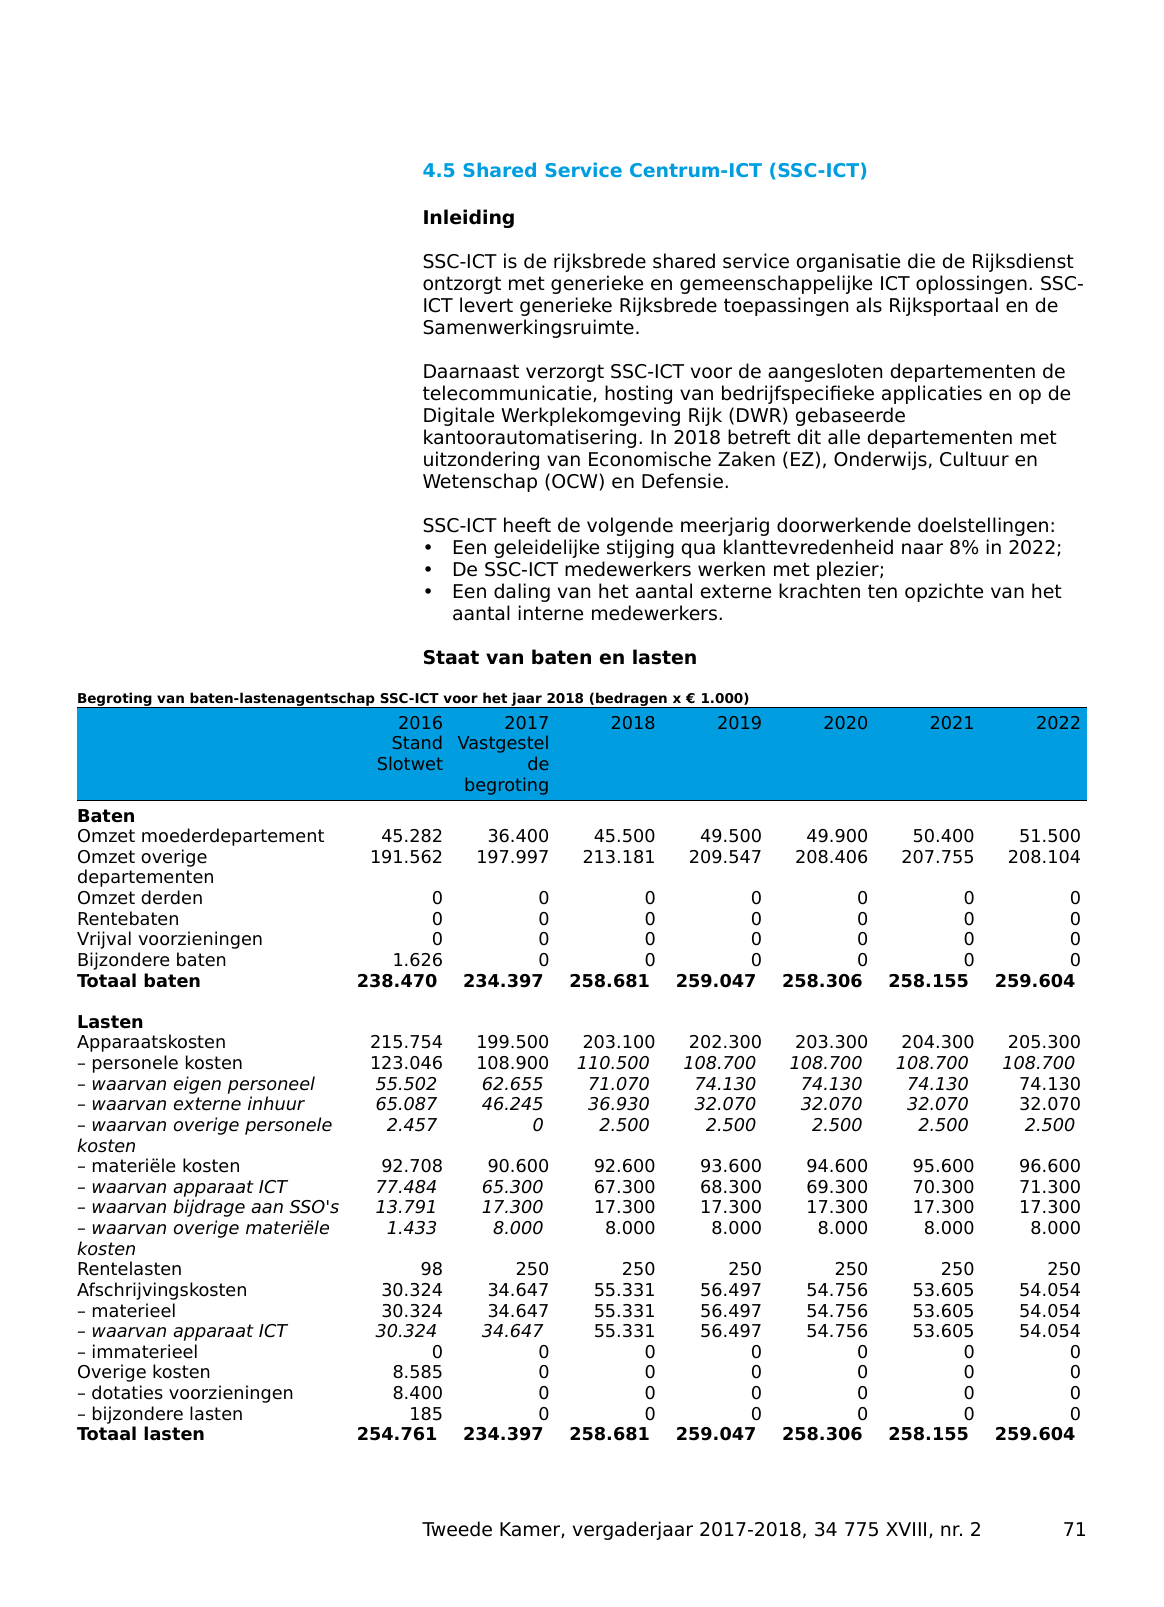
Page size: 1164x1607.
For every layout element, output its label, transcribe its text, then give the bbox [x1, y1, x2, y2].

table_cell 258.306 [768, 1424, 874, 1445]
table_cell [77, 708, 342, 800]
table_cell 258.155 [874, 1424, 980, 1445]
table_cell – waarvan overige materiële kosten [77, 1218, 342, 1259]
table_cell 1.626 [343, 950, 449, 971]
table_cell 70.300 [874, 1177, 980, 1197]
table_cell 250 [874, 1259, 980, 1280]
text Daarnaast verzorgt SSC-ICT voor de aangesloten departementen de telecommunicatie, hosting van bedrijfspecifieke applicaties en op de Digitale Werkplekomgeving Rijk (DWR) gebaseerde kantoorautomatisering. In 2018 betreft dit alle departementen met uitzondering van Economische Zaken (EZ), Onderwijs, Cultuur en Wetenschap (OCW) en Defensie. [422, 361, 1087, 493]
table_cell Bijzondere baten [77, 950, 342, 971]
table_cell [980, 1445, 1087, 1466]
table_cell 55.331 [555, 1321, 661, 1342]
table_cell 258.306 [768, 971, 874, 991]
table_cell 0 [874, 909, 980, 929]
table_cell 34.647 [449, 1280, 555, 1301]
table_cell 30.324 [343, 1321, 449, 1342]
table_cell [449, 801, 555, 826]
table_cell Totaal baten [77, 971, 342, 991]
table_cell 54.054 [980, 1280, 1087, 1301]
table_cell 208.104 [980, 847, 1087, 888]
table_cell 0 [768, 909, 874, 929]
table_cell [555, 991, 661, 1012]
table_cell 65.300 [449, 1177, 555, 1197]
table_cell – waarvan bijdrage aan SSO's [77, 1198, 342, 1218]
table_cell [980, 1012, 1087, 1032]
table_cell 45.500 [555, 826, 661, 847]
table_cell 0 [768, 888, 874, 909]
table_cell 53.605 [874, 1321, 980, 1342]
table_cell [768, 801, 874, 826]
table_cell 54.756 [768, 1301, 874, 1321]
table_cell [768, 1012, 874, 1032]
table_cell 0 [768, 1404, 874, 1424]
table_cell 2016 Stand Slotwet [343, 708, 449, 800]
table_cell 46.245 [449, 1094, 555, 1115]
text • Een daling van het aantal externe krachten ten opzichte van het aantal interne medewerkers. [422, 581, 1087, 625]
table_cell 205.300 [980, 1033, 1087, 1053]
table_cell 0 [661, 888, 768, 909]
table_cell 0 [874, 929, 980, 950]
subtitle 4.5 Shared Service Centrum-ICT (SSC-ICT) [422, 160, 1087, 182]
table_cell 54.054 [980, 1301, 1087, 1321]
table_cell 259.047 [661, 971, 768, 991]
table_cell [661, 991, 768, 1012]
table_cell 74.130 [874, 1074, 980, 1094]
table_cell 8.000 [555, 1218, 661, 1259]
table_cell [980, 991, 1087, 1012]
table_cell 0 [555, 888, 661, 909]
table_cell 250 [449, 1259, 555, 1280]
table_cell 94.600 [768, 1156, 874, 1177]
table_cell Rentelasten [77, 1259, 342, 1280]
table_cell 0 [449, 1383, 555, 1404]
table_cell Baten [77, 801, 342, 826]
table_cell 68.300 [661, 1177, 768, 1197]
table_cell 2.500 [980, 1115, 1087, 1156]
table_cell 53.605 [874, 1280, 980, 1301]
table_cell 67.300 [555, 1177, 661, 1197]
table_cell 238.470 [343, 971, 449, 991]
table_cell 74.130 [661, 1074, 768, 1094]
table_cell 250 [555, 1259, 661, 1280]
table_cell 71.300 [980, 1177, 1087, 1197]
table_cell 30.324 [343, 1301, 449, 1321]
table_cell 32.070 [874, 1094, 980, 1115]
table_cell 51.500 [980, 826, 1087, 847]
table_cell 108.700 [768, 1053, 874, 1074]
table_cell 250 [768, 1259, 874, 1280]
table_cell Overige kosten [77, 1363, 342, 1383]
table_cell 0 [449, 950, 555, 971]
table_cell 108.900 [449, 1053, 555, 1074]
table_cell 2021 [874, 708, 980, 800]
table_cell 0 [661, 929, 768, 950]
table_cell 202.300 [661, 1033, 768, 1053]
table_cell 55.331 [555, 1280, 661, 1301]
table_cell 54.756 [768, 1280, 874, 1301]
table_cell – waarvan eigen personeel [77, 1074, 342, 1094]
table_cell 17.300 [661, 1198, 768, 1218]
table_cell – immaterieel [77, 1342, 342, 1362]
table_cell 0 [980, 1404, 1087, 1424]
table_cell 0 [661, 950, 768, 971]
table_cell 55.502 [343, 1074, 449, 1094]
table_cell 8.400 [343, 1383, 449, 1404]
table_cell 74.130 [768, 1074, 874, 1094]
table_cell [343, 1445, 449, 1466]
table_cell 2.457 [343, 1115, 449, 1156]
table_cell 98 [343, 1259, 449, 1280]
table_cell 0 [343, 888, 449, 909]
table_cell 258.681 [555, 1424, 661, 1445]
table_cell 258.155 [874, 971, 980, 991]
table_cell 54.756 [768, 1321, 874, 1342]
table_cell Omzet derden [77, 888, 342, 909]
table_cell 32.070 [661, 1094, 768, 1115]
table_cell 234.397 [449, 1424, 555, 1445]
table_cell [874, 801, 980, 826]
table_cell 2.500 [661, 1115, 768, 1156]
table_cell [343, 1012, 449, 1032]
table_cell 0 [874, 1383, 980, 1404]
table_cell 53.605 [874, 1301, 980, 1321]
table_cell 0 [980, 950, 1087, 971]
table_cell 74.130 [980, 1074, 1087, 1094]
table_cell [768, 1445, 874, 1466]
table_cell 0 [980, 1383, 1087, 1404]
table_cell 92.708 [343, 1156, 449, 1177]
subtitle Staat van baten en lasten [422, 647, 1087, 669]
table_cell 45.282 [343, 826, 449, 847]
table_cell 254.761 [343, 1424, 449, 1445]
table_header Begroting van baten-lastenagentschap SSC-ICT voor het jaar 2018 (bedragen x € 1.000) [77, 691, 1087, 707]
table_cell [343, 991, 449, 1012]
table_cell 108.700 [661, 1053, 768, 1074]
table_cell 1.433 [343, 1218, 449, 1259]
table_cell 197.997 [449, 847, 555, 888]
table_cell – personele kosten [77, 1053, 342, 1074]
table_cell – waarvan apparaat ICT [77, 1321, 342, 1342]
table_cell 2018 [555, 708, 661, 800]
table_cell Omzet moederdepartement [77, 826, 342, 847]
table_cell 108.700 [980, 1053, 1087, 1074]
table_cell [343, 801, 449, 826]
table_cell 92.600 [555, 1156, 661, 1177]
table_cell 2.500 [555, 1115, 661, 1156]
table_cell 110.500 [555, 1053, 661, 1074]
table_cell 8.000 [768, 1218, 874, 1259]
table_cell 36.400 [449, 826, 555, 847]
table_cell 93.600 [661, 1156, 768, 1177]
table_cell 0 [661, 1404, 768, 1424]
table_cell [661, 1012, 768, 1032]
table_cell [980, 801, 1087, 826]
table_cell 8.585 [343, 1363, 449, 1383]
table_cell 108.700 [874, 1053, 980, 1074]
table_cell 2017 Vastgestelde begroting [449, 708, 555, 800]
table_cell 49.900 [768, 826, 874, 847]
table_cell Rentebaten [77, 909, 342, 929]
table_cell 0 [768, 1342, 874, 1362]
table_cell 0 [980, 929, 1087, 950]
table_cell 258.681 [555, 971, 661, 991]
table_cell 199.500 [449, 1033, 555, 1053]
table_cell 8.000 [449, 1218, 555, 1259]
table_cell 30.324 [343, 1280, 449, 1301]
table_cell 36.930 [555, 1094, 661, 1115]
table_cell 0 [768, 1383, 874, 1404]
table_cell 0 [555, 929, 661, 950]
table_cell 17.300 [874, 1198, 980, 1218]
table_cell 0 [874, 888, 980, 909]
table_cell 2022 [980, 708, 1087, 800]
table_cell 65.087 [343, 1094, 449, 1115]
table_cell 0 [343, 1342, 449, 1362]
table_cell 259.604 [980, 1424, 1087, 1445]
table_cell 55.331 [555, 1301, 661, 1321]
table_cell [555, 1445, 661, 1466]
table_cell 0 [661, 1363, 768, 1383]
table_cell 34.647 [449, 1301, 555, 1321]
table_cell Afschrijvingskosten [77, 1280, 342, 1301]
table_cell 0 [555, 950, 661, 971]
text SSC-ICT is de rijksbrede shared service organisatie die de Rijksdienst ontzorgt met generieke en gemeenschappelijke ICT oplossingen. SSC-ICT levert generieke Rijksbrede toepassingen als Rijksportaal en de Samenwerkingsruimte. [422, 251, 1087, 339]
table_cell 0 [449, 909, 555, 929]
table_cell [555, 801, 661, 826]
table_cell 0 [449, 929, 555, 950]
table_cell 0 [980, 888, 1087, 909]
table_cell 2020 [768, 708, 874, 800]
table_cell – waarvan apparaat ICT [77, 1177, 342, 1197]
table_cell – materiële kosten [77, 1156, 342, 1177]
table_cell [768, 991, 874, 1012]
table_cell 213.181 [555, 847, 661, 888]
table_cell 250 [980, 1259, 1087, 1280]
table_cell [449, 1445, 555, 1466]
table_cell 95.600 [874, 1156, 980, 1177]
table_cell 54.054 [980, 1321, 1087, 1342]
table_cell 32.070 [980, 1094, 1087, 1115]
table_cell 32.070 [768, 1094, 874, 1115]
table_cell 0 [661, 909, 768, 929]
table_cell 56.497 [661, 1280, 768, 1301]
table_cell [449, 1012, 555, 1032]
table_cell – materieel [77, 1301, 342, 1321]
table_cell 0 [555, 1363, 661, 1383]
table_cell 0 [874, 1342, 980, 1362]
table_cell [77, 991, 342, 1012]
table_cell 0 [449, 888, 555, 909]
table_cell 208.406 [768, 847, 874, 888]
table_cell 0 [768, 1363, 874, 1383]
table_cell 0 [874, 950, 980, 971]
table_cell 17.300 [768, 1198, 874, 1218]
text SSC-ICT heeft de volgende meerjarig doorwerkende doelstellingen: [422, 515, 1087, 537]
table_cell 0 [980, 909, 1087, 929]
table_cell 0 [980, 1342, 1087, 1362]
table_cell 0 [449, 1115, 555, 1156]
table_cell – bijzondere lasten [77, 1404, 342, 1424]
table_cell [77, 1445, 342, 1466]
table_cell Vrijval voorzieningen [77, 929, 342, 950]
table_cell 0 [768, 929, 874, 950]
table_cell [874, 991, 980, 1012]
table_cell 8.000 [980, 1218, 1087, 1259]
table_cell [874, 1445, 980, 1466]
table_cell 207.755 [874, 847, 980, 888]
table_cell 185 [343, 1404, 449, 1424]
table_cell [449, 991, 555, 1012]
table_cell [555, 1012, 661, 1032]
table_cell 0 [768, 950, 874, 971]
table_cell 71.070 [555, 1074, 661, 1094]
table_cell Apparaatskosten [77, 1033, 342, 1053]
table_cell 0 [343, 909, 449, 929]
table_cell 62.655 [449, 1074, 555, 1094]
table_cell 49.500 [661, 826, 768, 847]
table_cell 0 [449, 1404, 555, 1424]
table_cell 90.600 [449, 1156, 555, 1177]
table_cell 17.300 [555, 1198, 661, 1218]
table_cell 17.300 [980, 1198, 1087, 1218]
text • De SSC-ICT medewerkers werken met plezier; [422, 559, 1087, 581]
table_cell – dotaties voorzieningen [77, 1383, 342, 1404]
table_cell 2.500 [768, 1115, 874, 1156]
table_cell [661, 801, 768, 826]
subtitle Inleiding [422, 207, 1087, 229]
table_cell [874, 1012, 980, 1032]
table_cell Lasten [77, 1012, 342, 1032]
table_cell 203.100 [555, 1033, 661, 1053]
table_cell [661, 1445, 768, 1466]
table_cell 8.000 [874, 1218, 980, 1259]
table_cell 77.484 [343, 1177, 449, 1197]
table_cell – waarvan externe inhuur [77, 1094, 342, 1115]
table_cell 0 [449, 1342, 555, 1362]
table_cell 2.500 [874, 1115, 980, 1156]
table_cell 17.300 [449, 1198, 555, 1218]
table_cell 0 [980, 1363, 1087, 1383]
table_cell 123.046 [343, 1053, 449, 1074]
table_cell 0 [874, 1363, 980, 1383]
text • Een geleidelijke stijging qua klanttevredenheid naar 8% in 2022; [422, 537, 1087, 559]
table_cell 13.791 [343, 1198, 449, 1218]
table_cell 204.300 [874, 1033, 980, 1053]
table_cell 2019 [661, 708, 768, 800]
table_cell 69.300 [768, 1177, 874, 1197]
table_cell 0 [555, 1342, 661, 1362]
table_cell 250 [661, 1259, 768, 1280]
table_cell 259.604 [980, 971, 1087, 991]
table_cell 0 [555, 1404, 661, 1424]
table_cell Omzet overige departementen [77, 847, 342, 888]
table_cell 0 [661, 1342, 768, 1362]
table_cell 215.754 [343, 1033, 449, 1053]
table_cell 56.497 [661, 1321, 768, 1342]
table_cell 259.047 [661, 1424, 768, 1445]
table_cell 0 [449, 1363, 555, 1383]
table_cell 96.600 [980, 1156, 1087, 1177]
table_cell 50.400 [874, 826, 980, 847]
table_cell 34.647 [449, 1321, 555, 1342]
table_cell 0 [874, 1404, 980, 1424]
table_cell Totaal lasten [77, 1424, 342, 1445]
table_cell 234.397 [449, 971, 555, 991]
table_cell 0 [555, 909, 661, 929]
table_cell 0 [343, 929, 449, 950]
table_cell 203.300 [768, 1033, 874, 1053]
table_cell – waarvan overige personele kosten [77, 1115, 342, 1156]
table_cell 191.562 [343, 847, 449, 888]
table_cell 56.497 [661, 1301, 768, 1321]
table_cell 8.000 [661, 1218, 768, 1259]
table_cell 0 [661, 1383, 768, 1404]
table_cell 0 [555, 1383, 661, 1404]
table_cell 209.547 [661, 847, 768, 888]
